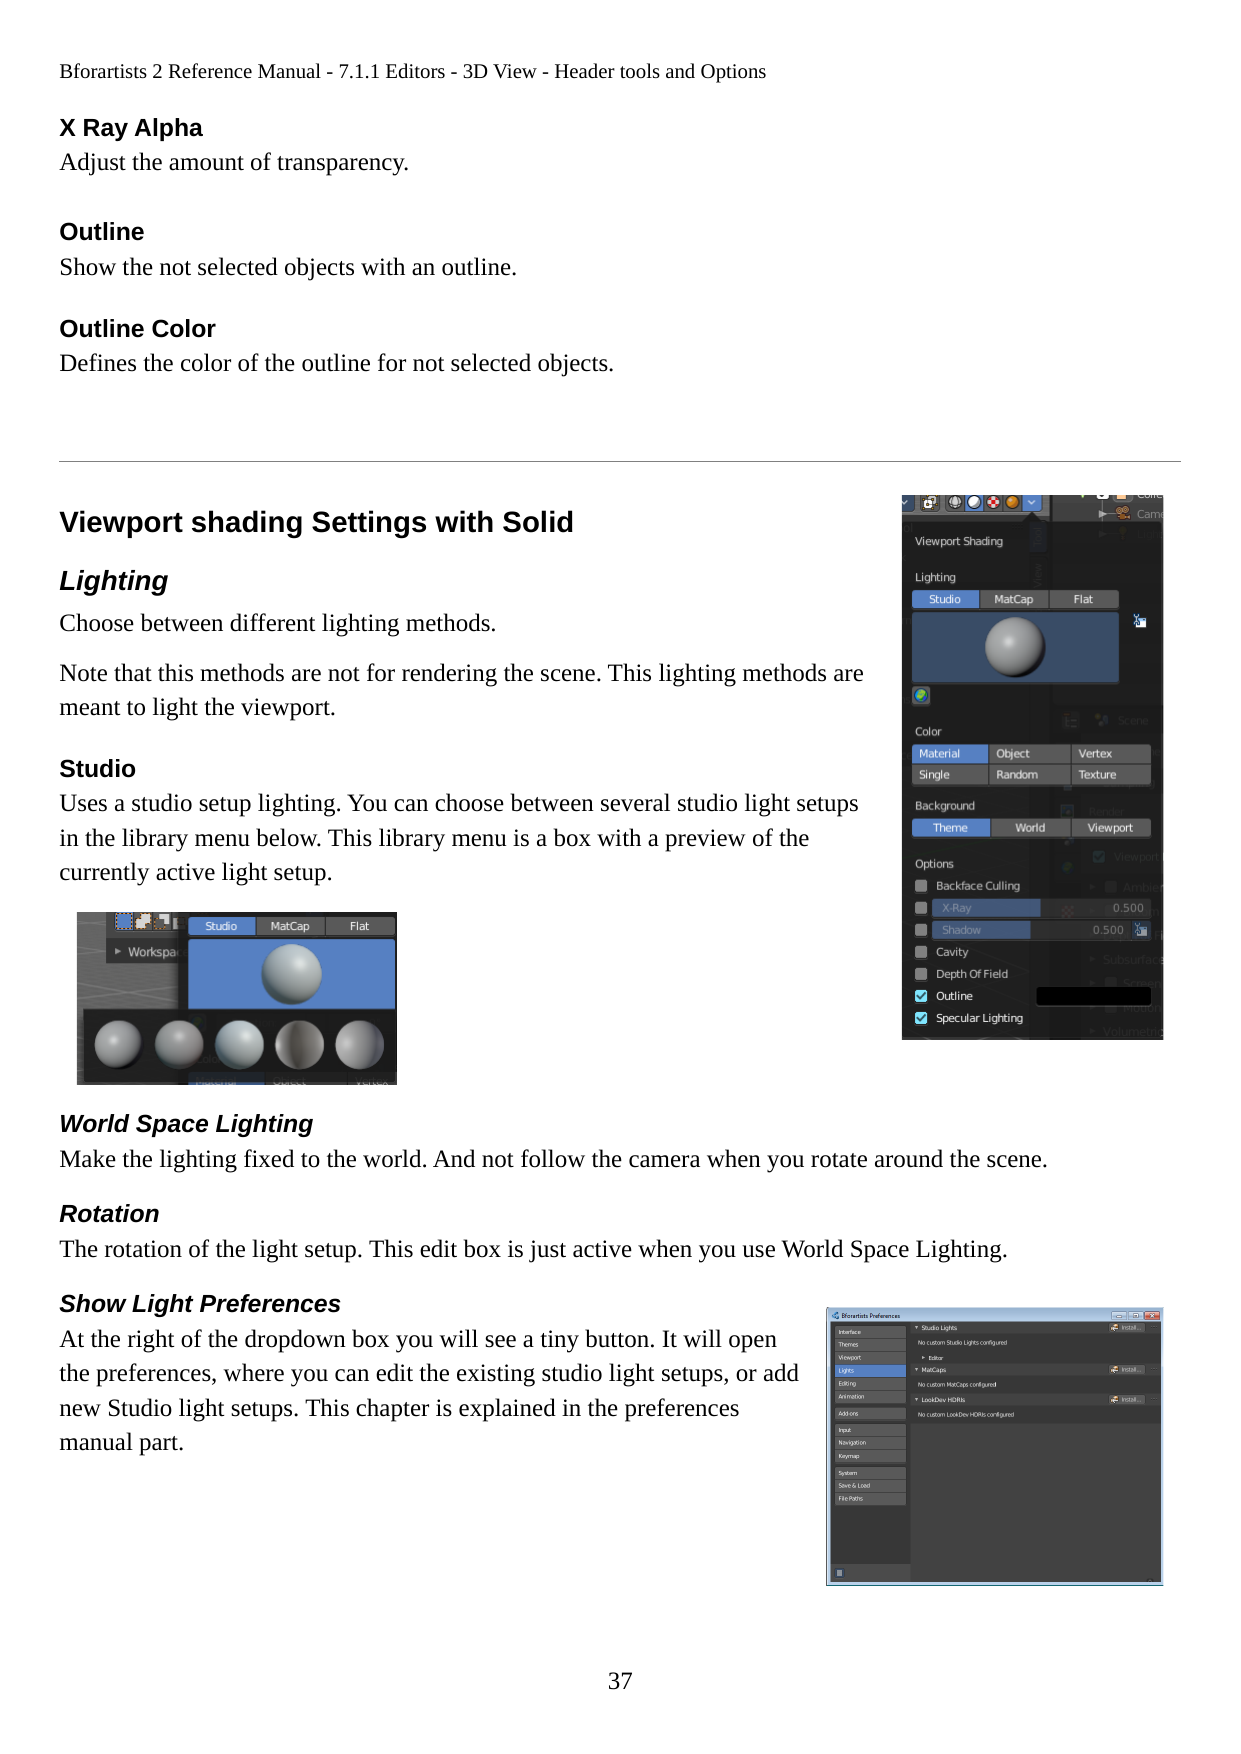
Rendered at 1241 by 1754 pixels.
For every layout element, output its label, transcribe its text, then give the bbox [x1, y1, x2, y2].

subtitle [1164, 564, 1181, 596]
text Show the not selected objects with an outline. [59, 252, 1181, 281]
subtitle Studio [59, 754, 901, 782]
subtitle Outline Color [59, 314, 1181, 342]
text Adjust the amount of transparency. [59, 147, 1181, 176]
text Note that this methods are not for rendering the scene. This lighting methods are meant to light the viewport. [59, 658, 901, 721]
subtitle X Ray Alpha [59, 113, 1181, 141]
subtitle Lighting [59, 564, 901, 596]
subtitle World Space Lighting [59, 1109, 1181, 1137]
text Make the lighting fixed to the world. And not follow the camera when you rotate around the scene. [59, 1144, 1181, 1172]
text At the right of the dropdown box you will see a tiny button. It will open the preferences, where you can edit the existing studio light setups, or add new Studio light setups. This chapter is explained in the preferences manual part. [59, 1324, 826, 1456]
text Defines the color of the outline for not selected objects. [59, 348, 1181, 377]
text Choose between different lighting methods. [59, 608, 901, 637]
subtitle Show Light Preferences [59, 1289, 1181, 1318]
picture [901, 495, 1164, 1040]
subtitle Outline [59, 217, 1181, 246]
text Uses a studio setup lighting. You can choose between several studio light setups in the library menu below. This library menu is a box with a preview of the currently active light setup. [59, 788, 901, 886]
text The rotation of the light setup. This edit box is just active when you use World Space Lighting. [59, 1234, 1181, 1263]
picture [826, 1307, 1164, 1586]
picture [76, 912, 397, 1085]
subtitle [1164, 754, 1181, 782]
subtitle Rotation [59, 1199, 1181, 1228]
subtitle Viewport shading Settings with Solid [59, 505, 901, 539]
